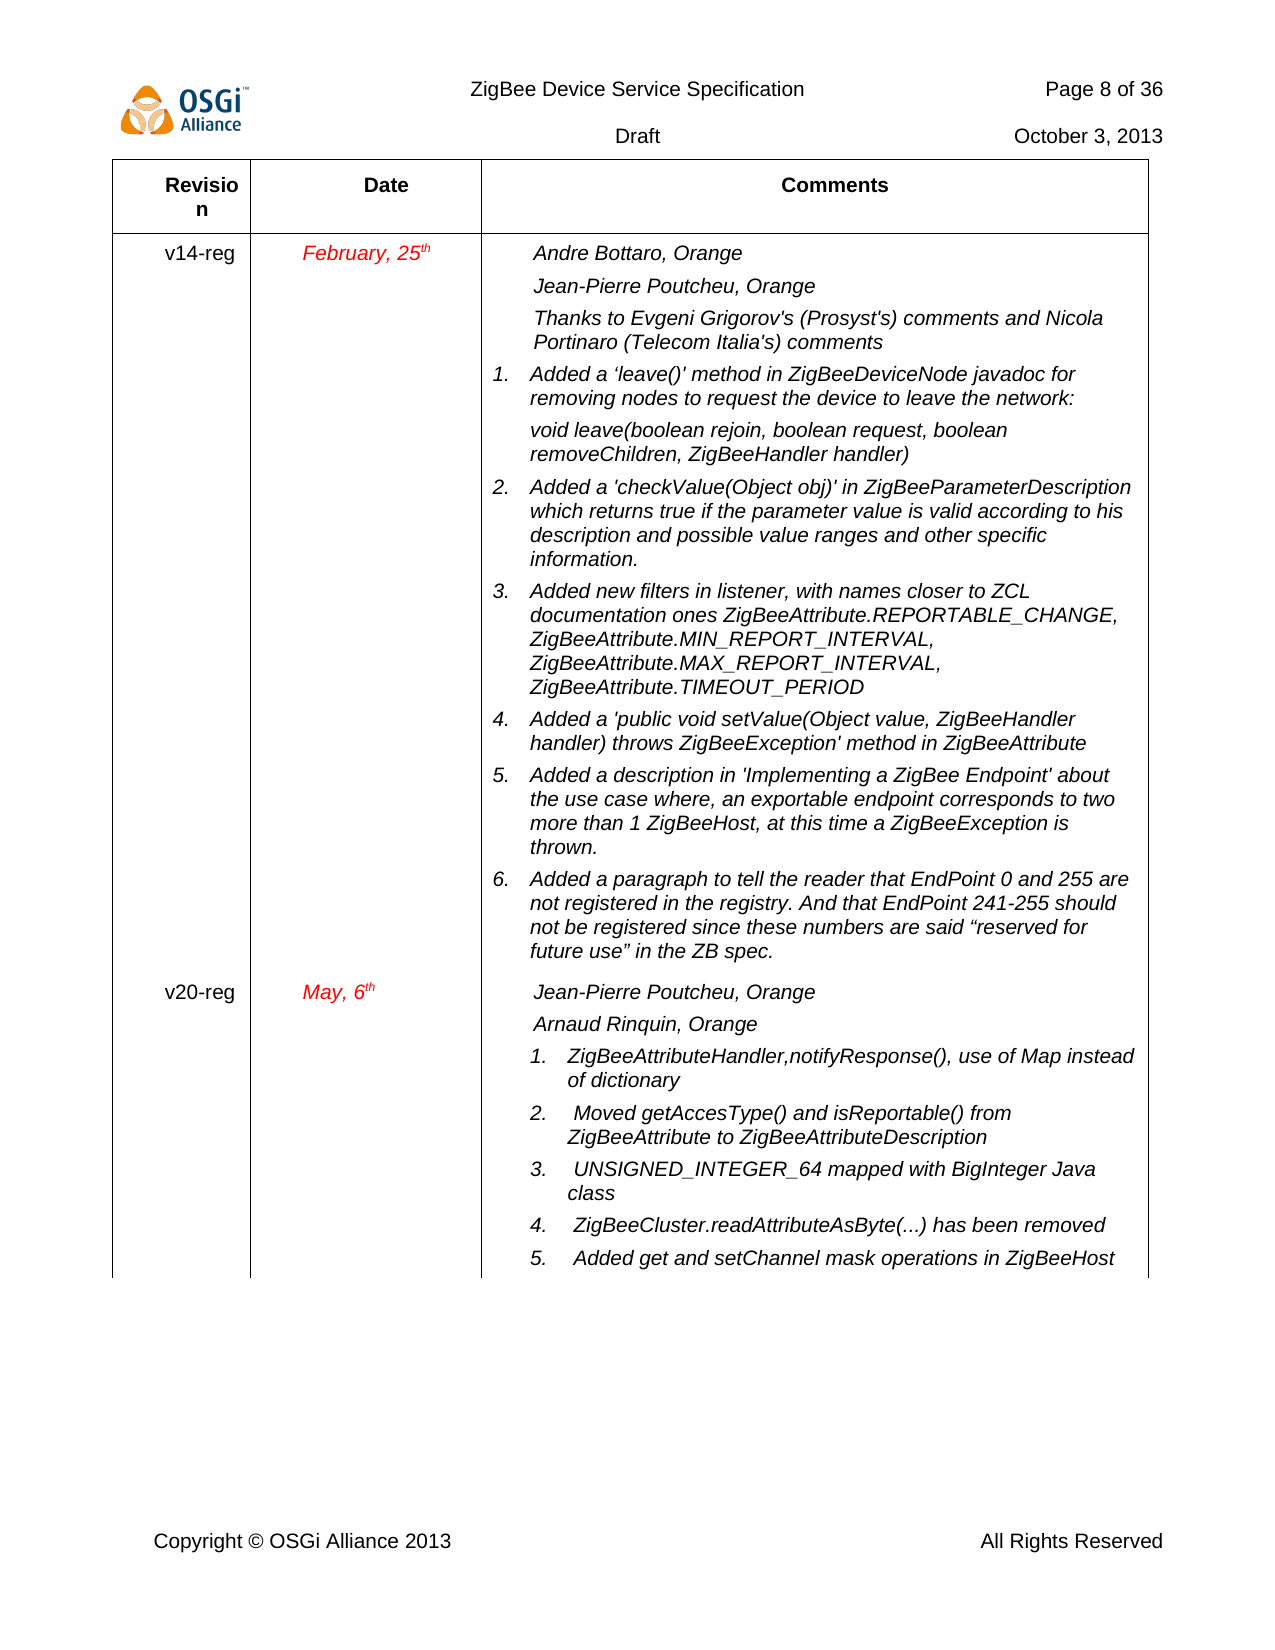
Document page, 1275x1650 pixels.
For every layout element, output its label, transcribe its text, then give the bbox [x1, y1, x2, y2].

table_cell v20-reg [113, 971, 250, 1278]
table_cell Jean-Pierre Poutcheu, Orange Arnaud Rinquin, Orange ZigBeeAttributeHandler,notifyResponse(), use of Map instead of dictionary Moved getAccesType() and isReportable() from ZigBeeAttribute to ZigBeeAttributeDescription UNSIGNED_INTEGER_64 mapped with BigInteger Java class ZigBeeCluster.readAttributeAsByte(...) has been removed Added get and setChannel mask operations in ZigBeeHost [482, 971, 1148, 1278]
table_header Revision [113, 160, 250, 233]
table_header Comments [482, 160, 1148, 233]
picture [113, 78, 257, 142]
table_cell February, 25th [251, 234, 481, 971]
table_header Date [251, 160, 481, 233]
table_cell May, 6th [251, 971, 481, 1278]
table_cell Andre Bottaro, Orange Jean-Pierre Poutcheu, Orange Thanks to Evgeni Grigorov's (Prosyst's) comments and Nicola Portinaro (Telecom Italia's) comments Added a ‘leave()' method in ZigBeeDeviceNode javadoc for removing nodes to request the device to leave the network: void leave(boolean rejoin, boolean request, boolean removeChildren, ZigBeeHandler handler) Added a 'checkValue(Object obj)' in ZigBeeParameterDescription which returns true if the parameter value is valid according to his description and possible value ranges and other specific information. Added new filters in listener, with names closer to ZCL documentation ones ZigBeeAttribute.REPORTABLE_CHANGE, ZigBeeAttribute.MIN_REPORT_INTERVAL, ZigBeeAttribute.MAX_REPORT_INTERVAL, ZigBeeAttribute.TIMEOUT_PERIOD Added a 'public void setValue(Object value, ZigBeeHandler handler) throws ZigBeeException' method in ZigBeeAttribute Added a description in 'Implementing a ZigBee Endpoint' about the use case where, an exportable endpoint corresponds to two more than 1 ZigBeeHost, at this time a ZigBeeException is thrown. Added a paragraph to tell the reader that EndPoint 0 and 255 are not registered in the registry. And that EndPoint 241-255 should not be registered since these numbers are said “reserved for future use” in the ZB spec. [482, 234, 1148, 971]
table_cell v14-reg [113, 234, 250, 971]
